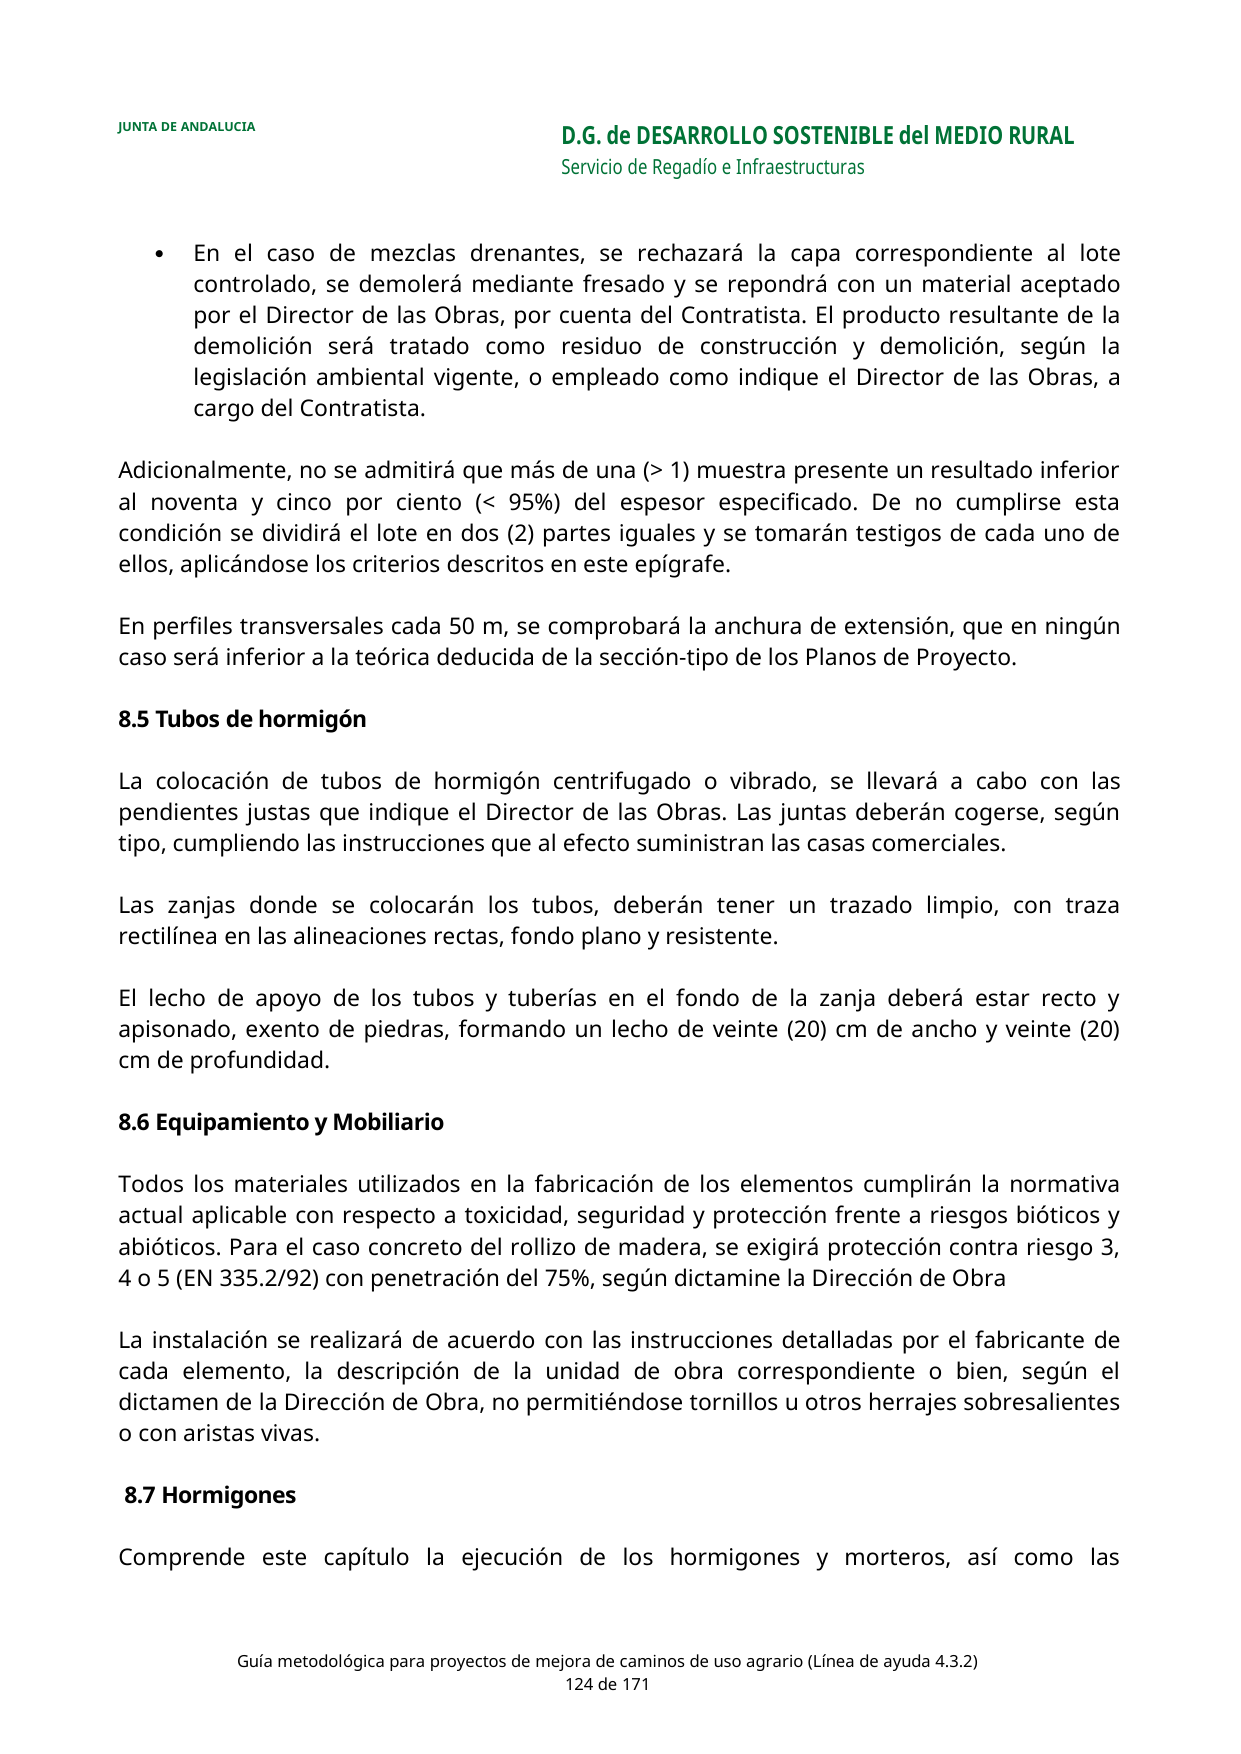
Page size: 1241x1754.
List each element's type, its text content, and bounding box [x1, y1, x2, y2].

list 8.6 Equipamiento y Mobiliario [83, 1106, 1122, 1137]
list 8.5 Tubos de hormigón [83, 703, 1122, 734]
text Adicionalmente, no se admitirá que más de una (> 1) muestra presente un resultado inferior al noventa y cinco por ciento (< 95%) del espesor especificado. De no cumplirse esta condición se dividirá el lote en dos (2) partes iguales y se tomarán testigos de cada uno de ellos, aplicándose los criterios descritos en este epígrafe. [118, 454, 1122, 579]
text El lecho de apoyo de los tubos y tuberías en el fondo de la zanja deberá estar recto y apisonado, exento de piedras, formando un lecho de veinte (20) cm de ancho y veinte (20) cm de profundidad. [118, 982, 1122, 1075]
text En perfiles transversales cada 50 m, se comprobará la anchura de extensión, que en ningún caso será inferior a la teórica deducida de la sección-tipo de los Planos de Proyecto. [118, 610, 1122, 672]
text Las zanjas donde se colocarán los tubos, deberán tener un trazado limpio, con traza rectilínea en las alineaciones rectas, fondo plano y resistente. [118, 889, 1122, 951]
text La colocación de tubos de hormigón centrifugado o vibrado, se llevará a cabo con las pendientes justas que indique el Director de las Obras. Las juntas deberán cogerse, según tipo, cumpliendo las instrucciones que al efecto suministran las casas comerciales. [118, 765, 1122, 858]
text La instalación se realizará de acuerdo con las instrucciones detalladas por el fabricante de cada elemento, la descripción de la unidad de obra correspondiente o bien, según el dictamen de la Dirección de Obra, no permitiéndose tornillos u otros herrajes sobresalientes o con aristas vivas. [118, 1324, 1122, 1448]
list 8.7 Hormigones [89, 1479, 1122, 1510]
text Todos los materiales utilizados en la fabricación de los elementos cumplirán la normativa actual aplicable con respecto a toxicidad, seguridad y protección frente a riesgos bióticos y abióticos. Para el caso concreto del rollizo de madera, se exigirá protección contra riesgo 3, 4 o 5 (EN 335.2/92) con penetración del 75%, según dictamine la Dirección de Obra [118, 1168, 1122, 1293]
list En el caso de mezclas drenantes, se rechazará la capa correspondiente al lote controlado, se demolerá mediante fresado y se repondrá con un material aceptado por el Director de las Obras, por cuenta del Contratista. El producto resultante de la demolición será tratado como residuo de construcción y demolición, según la legislación ambiental vigente, o empleado como indique el Director de las Obras, a cargo del Contratista. [156, 237, 1122, 423]
text Comprende este capítulo la ejecución de los hormigones y morteros, así como las [118, 1541, 1122, 1572]
